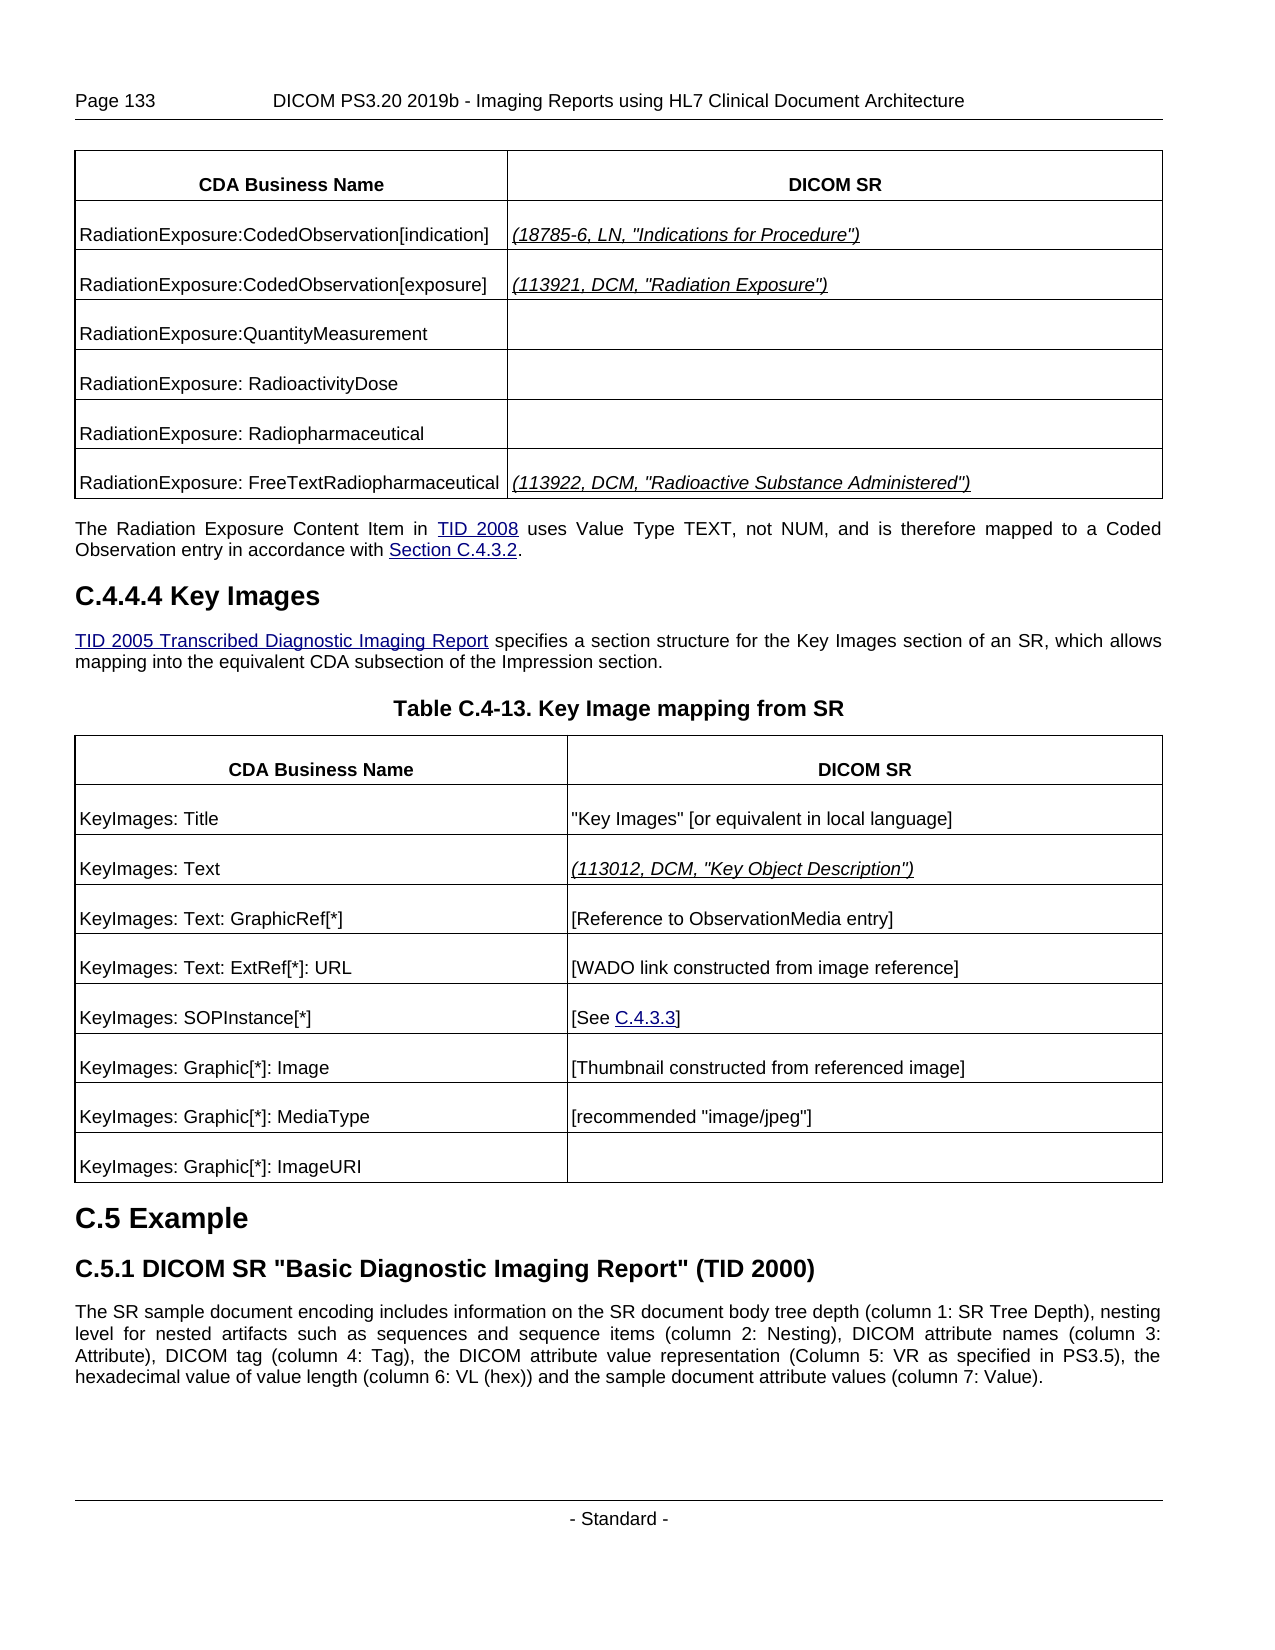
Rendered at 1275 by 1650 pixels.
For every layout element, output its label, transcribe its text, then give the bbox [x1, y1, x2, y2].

text The Radiation Exposure Content Item in TID 2008 uses Value Type TEXT, not NUM, and is therefore mapped to a Coded Observation entry in accordance with Section C.4.3.2. [75, 518, 1162, 561]
table_cell KeyImages: Graphic[*]: Image [76, 1034, 567, 1082]
table_cell [508, 350, 1162, 398]
table_header DICOM SR [568, 736, 1162, 784]
table_cell [Thumbnail constructed from referenced image] [568, 1034, 1162, 1082]
text C.5.1 DICOM SR "Basic Diagnostic Imaging Report" (TID 2000) [75, 1254, 1162, 1282]
table_cell [568, 1133, 1162, 1182]
table_cell KeyImages: Text [76, 835, 567, 883]
table_cell RadiationExposure: RadioactivityDose [76, 350, 507, 398]
table_header DICOM SR [508, 151, 1162, 200]
table_cell RadiationExposure: FreeTextRadiopharmaceutical [76, 449, 507, 498]
table_cell RadiationExposure:QuantityMeasurement [76, 300, 507, 349]
table_cell "Key Images" [or equivalent in local language] [568, 785, 1162, 834]
table_header CDA Business Name [76, 736, 567, 784]
table_cell [See C.4.3.3] [568, 984, 1162, 1033]
table_cell KeyImages: Text: ExtRef[*]: URL [76, 934, 567, 983]
text C.5 Example [75, 1201, 1162, 1235]
text Table C.4-13. Key Image mapping from SR [75, 695, 1162, 721]
text TID 2005 Transcribed Diagnostic Imaging Report specifies a section structure for the Key Images section of an SR, which allows mapping into the equivalent CDA subsection of the Impression section. [75, 629, 1162, 673]
table_cell RadiationExposure:CodedObservation[indication] [76, 201, 507, 249]
table_cell [508, 300, 1162, 349]
table_cell (18785-6, LN, "Indications for Procedure") [508, 201, 1162, 249]
table_cell (113922, DCM, "Radioactive Substance Administered") [508, 449, 1162, 498]
table_cell KeyImages: Text: GraphicRef[*] [76, 885, 567, 933]
table_header CDA Business Name [76, 151, 507, 200]
table_cell [508, 400, 1162, 448]
table_cell KeyImages: Graphic[*]: ImageURI [76, 1133, 567, 1182]
table_cell RadiationExposure:CodedObservation[exposure] [76, 250, 507, 299]
table_cell [Reference to ObservationMedia entry] [568, 885, 1162, 933]
table_cell (113921, DCM, "Radiation Exposure") [508, 250, 1162, 299]
text C.4.4.4 Key Images [75, 579, 1162, 611]
text The SR sample document encoding includes information on the SR document body tree depth (column 1: SR Tree Depth), nesting level for nested artifacts such as sequences and sequence items (column 2: Nesting), DICOM attribute names (column 3: Attribute), DICOM tag (column 4: Tag), the DICOM attribute value representation (Column 5: VR as specified in PS3.5), the hexadecimal value of value length (column 6: VL (hex)) and the sample document attribute values (column 7: Value). [75, 1301, 1162, 1387]
table_cell KeyImages: Graphic[*]: MediaType [76, 1083, 567, 1132]
table_cell RadiationExposure: Radiopharmaceutical [76, 400, 507, 448]
table_cell KeyImages: Title [76, 785, 567, 834]
table_cell KeyImages: SOPInstance[*] [76, 984, 567, 1033]
table_cell [WADO link constructed from image reference] [568, 934, 1162, 983]
table_cell [recommended "image/jpeg"] [568, 1083, 1162, 1132]
table_cell (113012, DCM, "Key Object Description") [568, 835, 1162, 883]
